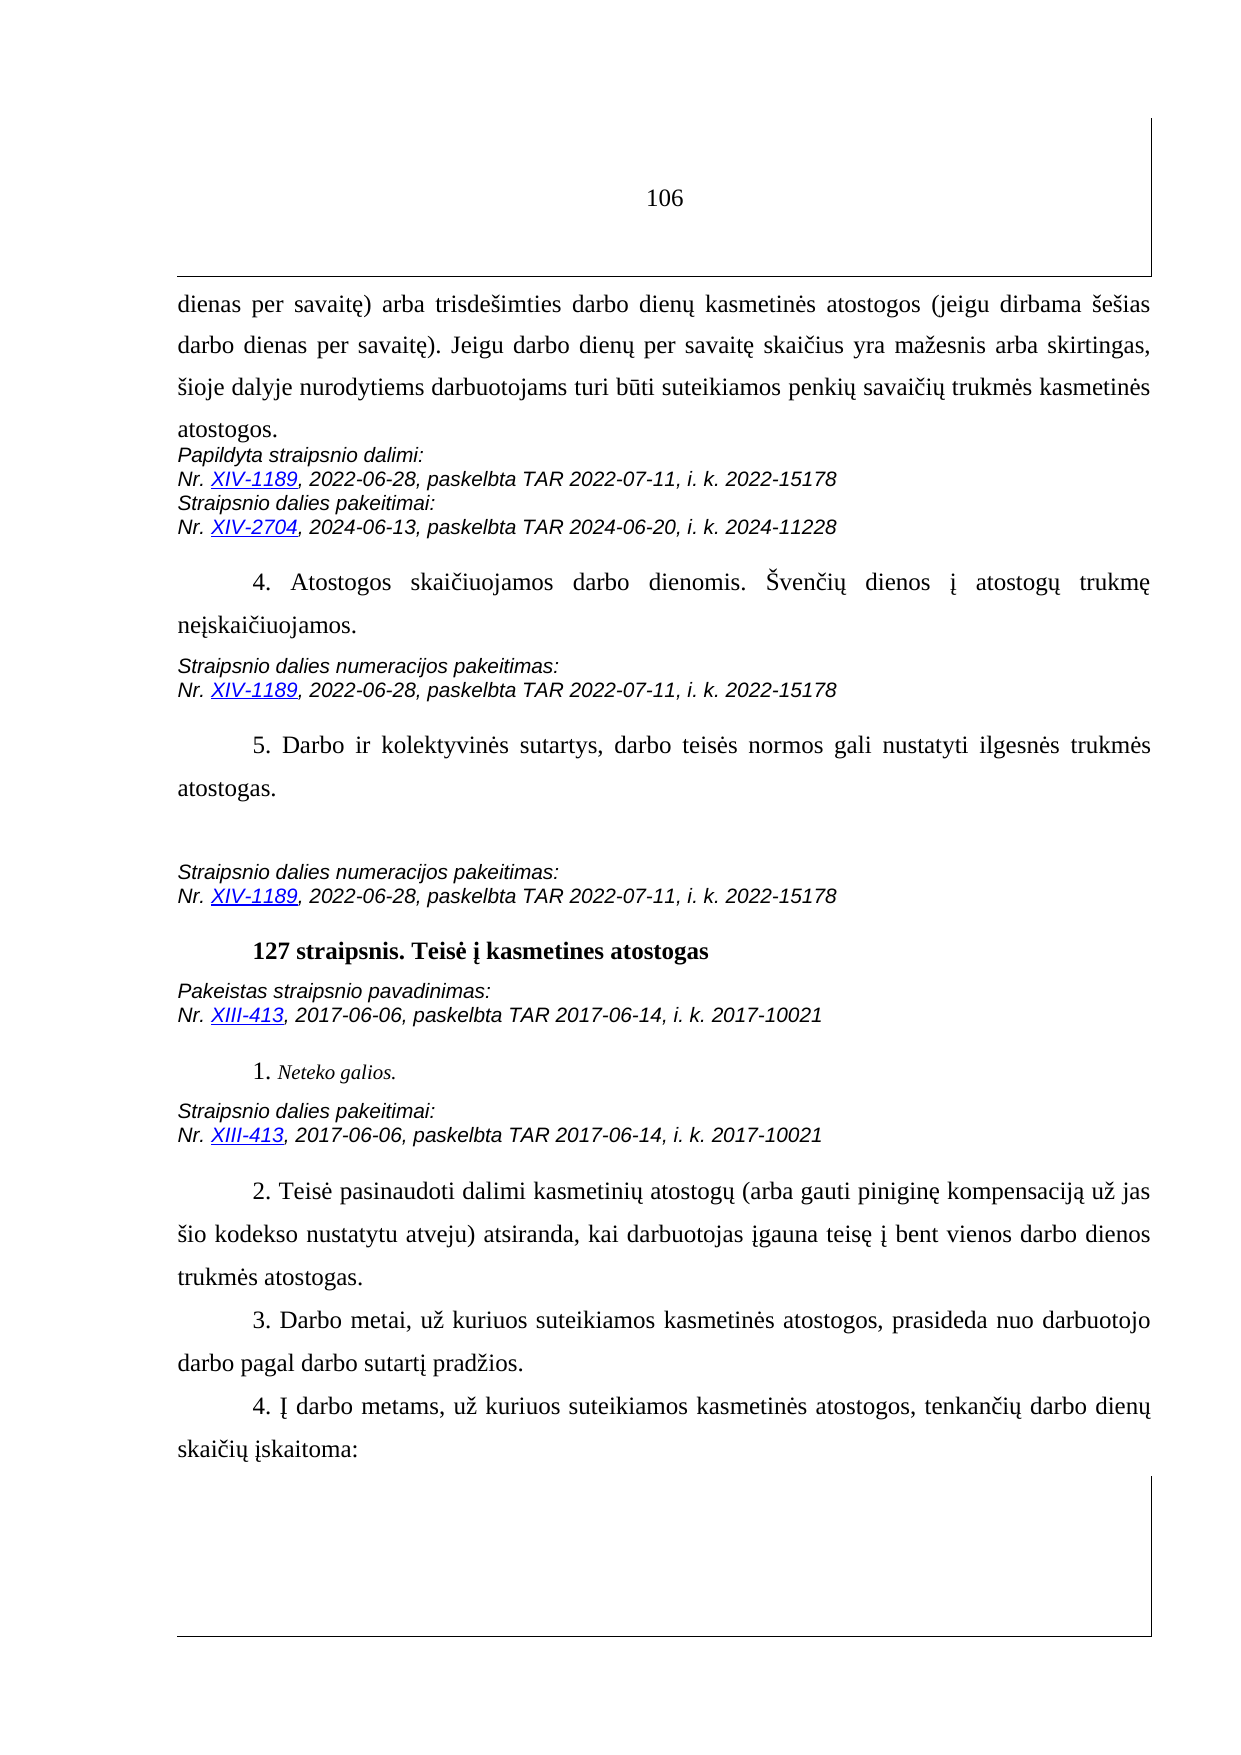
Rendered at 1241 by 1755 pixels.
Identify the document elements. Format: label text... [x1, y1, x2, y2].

subtitle 127 straipsnis. Teisė į kasmetines atostogas [177, 936, 1152, 965]
text Nr. XIV-1189, 2022-06-28, paskelbta TAR 2022-07-11, i. k. 2022-15178 [177, 677, 1152, 701]
text Pakeistas straipsnio pavadinimas: [177, 979, 1152, 1003]
text 5. Darbo ir kolektyvinės sutartys, darbo teisės normos gali nustatyti ilgesnės trukmės atostogas. [177, 730, 1152, 802]
text 4. Į darbo metams, už kuriuos suteikiamos kasmetinės atostogos, tenkančių darbo dienų skaičių įskaitoma: [177, 1391, 1152, 1463]
text Nr. XIII-413, 2017-06-06, paskelbta TAR 2017-06-14, i. k. 2017-10021 [177, 1003, 1152, 1027]
text 2. Teisė pasinaudoti dalimi kasmetinių atostogų (arba gauti piniginę kompensaciją už jas šio kodekso nustatytu atveju) atsiranda, kai darbuotojas įgauna teisę į bent vienos darbo dienos trukmės atostogas. [177, 1176, 1152, 1291]
text Straipsnio dalies numeracijos pakeitimas: [177, 859, 1152, 883]
text 4. Atostogos skaičiuojamos darbo dienomis. Švenčių dienos į atostogų trukmę neįskaičiuojamos. [177, 567, 1152, 639]
text Straipsnio dalies numeracijos pakeitimas: [177, 653, 1152, 677]
text Nr. XIV-1189, 2022-06-28, paskelbta TAR 2022-07-11, i. k. 2022-15178 [177, 467, 1152, 491]
text Papildyta straipsnio dalimi: [177, 443, 1152, 467]
text 1. Neteko galios. [177, 1056, 1152, 1085]
text Nr. XIII-413, 2017-06-06, paskelbta TAR 2017-06-14, i. k. 2017-10021 [177, 1123, 1152, 1147]
text Straipsnio dalies pakeitimai: [177, 1099, 1152, 1123]
text dienas per savaitę) arba trisdešimties darbo dienų kasmetinės atostogos (jeigu dirbama šešias darbo dienas per savaitę). Jeigu darbo dienų per savaitę skaičius yra mažesnis arba skirtingas, šioje dalyje nurodytiems darbuotojams turi būti suteikiamos penkių savaičių trukmės kasmetinės atostogos. [177, 276, 1152, 443]
text Straipsnio dalies pakeitimai: [177, 491, 1152, 514]
text Nr. XIV-1189, 2022-06-28, paskelbta TAR 2022-07-11, i. k. 2022-15178 [177, 883, 1152, 907]
text 3. Darbo metai, už kuriuos suteikiamos kasmetinės atostogos, prasideda nuo darbuotojo darbo pagal darbo sutartį pradžios. [177, 1305, 1152, 1377]
text Nr. XIV-2704, 2024-06-13, paskelbta TAR 2024-06-20, i. k. 2024-11228 [177, 514, 1152, 538]
